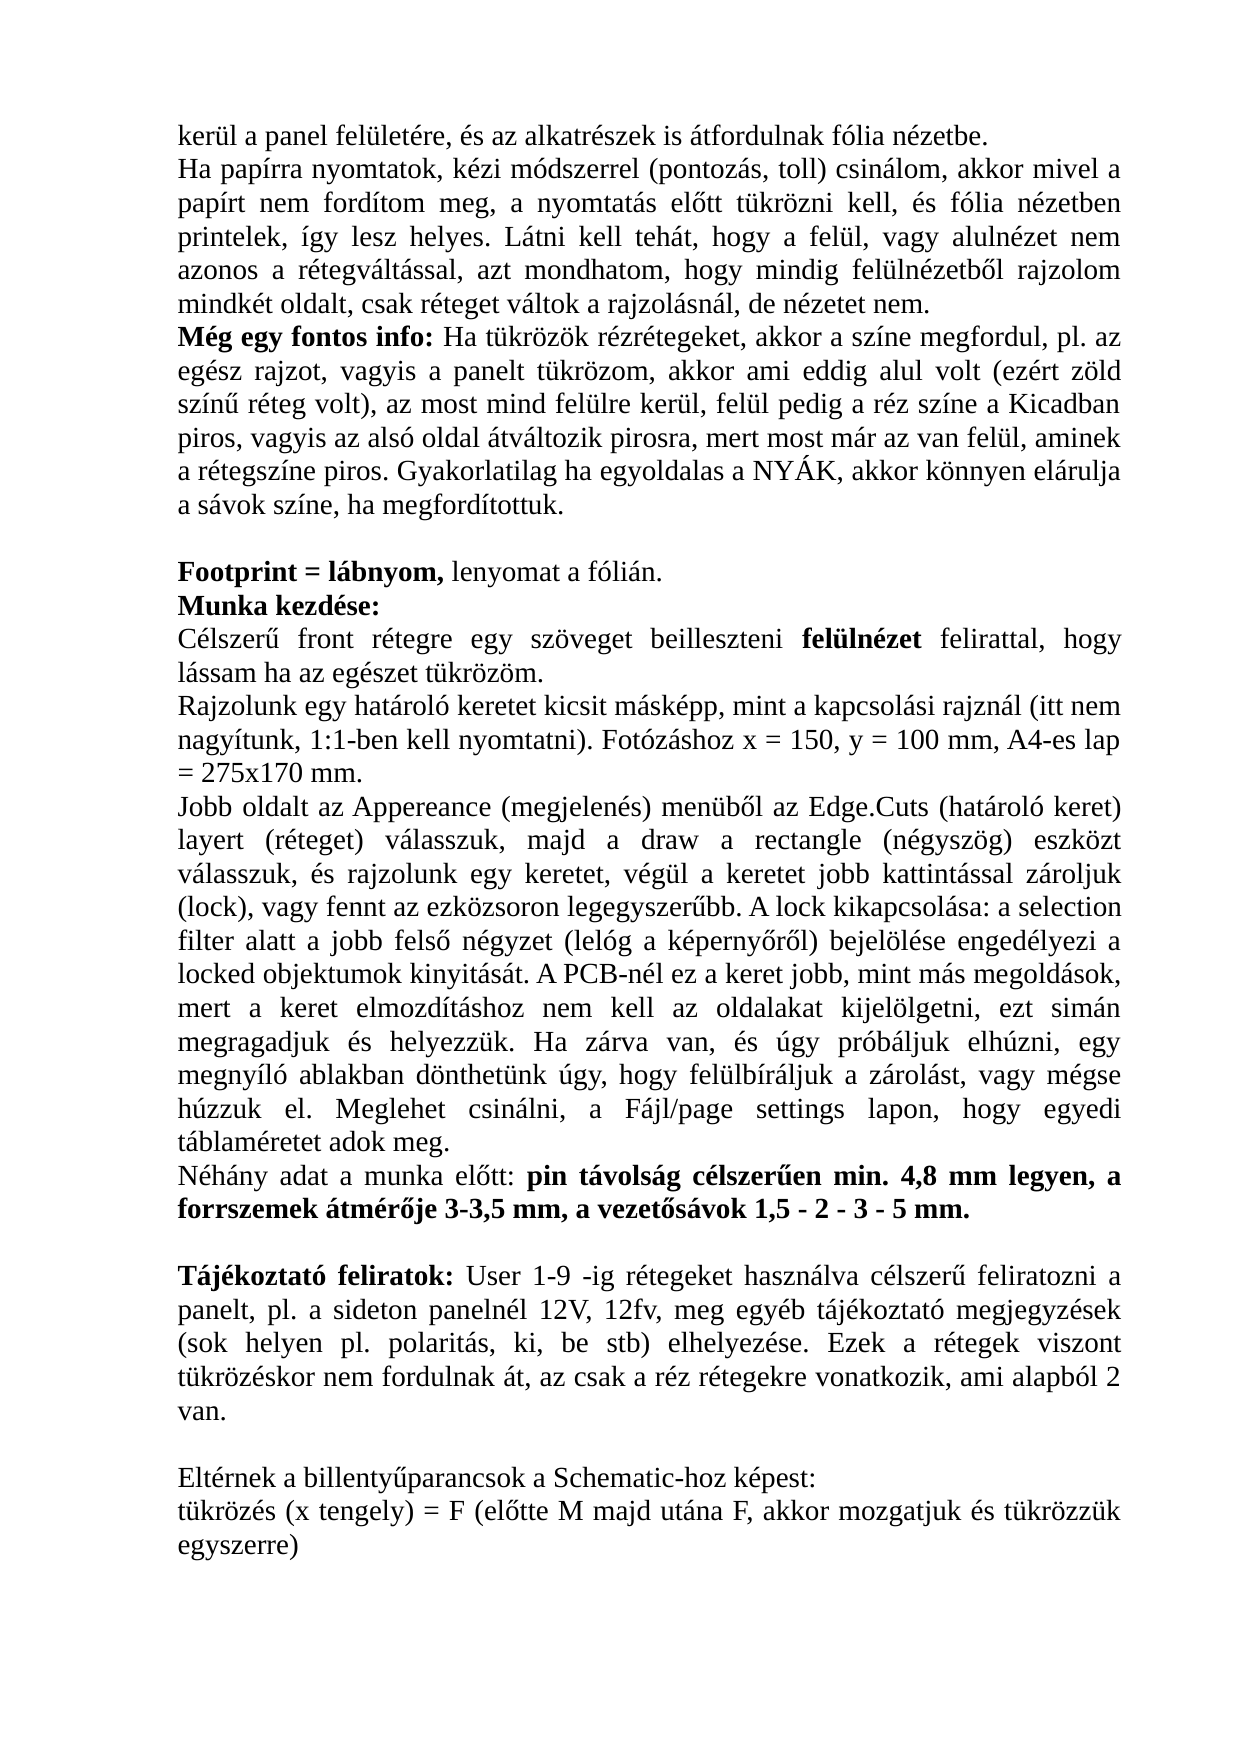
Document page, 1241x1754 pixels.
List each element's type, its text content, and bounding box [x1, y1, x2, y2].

text Ha papírra nyomtatok, kézi módszerrel (pontozás, toll) csinálom, akkor mivel a papírt nem fordítom meg, a nyomtatás előtt tükrözni kell, és fólia nézetben printelek, így lesz helyes. Látni kell tehát, hogy a felül, vagy alulnézet nem azonos a rétegváltással, azt mondhatom, hogy mindig felülnézetből rajzolom mindkét oldalt, csak réteget váltok a rajzolásnál, de nézetet nem. [177, 152, 1122, 319]
text Munka kezdése: [177, 588, 1122, 621]
text Még egy fontos info: Ha tükrözök rézrétegeket, akkor a színe megfordul, pl. az egész rajzot, vagyis a panelt tükrözom, akkor ami eddig alul volt (ezért zöld színű réteg volt), az most mind felülre kerül, felül pedig a réz színe a Kicadban piros, vagyis az alsó oldal átváltozik pirosra, mert most már az van felül, aminek a rétegszíne piros. Gyakorlatilag ha egyoldalas a NYÁK, akkor könnyen elárulja a sávok színe, ha megfordítottuk. [177, 319, 1122, 521]
text tükrözés (x tengely) = F (előtte M majd utána F, akkor mozgatjuk és tükrözzük egyszerre) [177, 1493, 1122, 1560]
text Célszerű front rétegre egy szöveget beilleszteni felülnézet felirattal, hogy lássam ha az egészet tükrözöm. [177, 621, 1122, 688]
text Eltérnek a billentyűparancsok a Schematic-hoz képest: [177, 1460, 1122, 1493]
text Footprint = lábnyom, lenyomat a fólián. [177, 554, 1122, 588]
text kerül a panel felületére, és az alkatrészek is átfordulnak fólia nézetbe. [177, 118, 1122, 152]
text Néhány adat a munka előtt: pin távolság célszerűen min. 4,8 mm legyen, a forrszemek átmérője 3-3,5 mm, a vezetősávok 1,5 - 2 - 3 - 5 mm. [177, 1158, 1122, 1225]
text Jobb oldalt az Appereance (megjelenés) menüből az Edge.Cuts (határoló keret) layert (réteget) válasszuk, majd a draw a rectangle (négyszög) eszközt válasszuk, és rajzolunk egy keretet, végül a keretet jobb kattintással zároljuk (lock), vagy fennt az ezközsoron legegyszerűbb. A lock kikapcsolása: a selection filter alatt a jobb felső négyzet (lelóg a képernyőről) bejelölése engedélyezi a locked objektumok kinyitását. A PCB-nél ez a keret jobb, mint más megoldások, mert a keret elmozdításhoz nem kell az oldalakat kijelölgetni, ezt simán megragadjuk és helyezzük. Ha zárva van, és úgy próbáljuk elhúzni, egy megnyíló ablakban dönthetünk úgy, hogy felülbíráljuk a zárolást, vagy mégse húzzuk el. Meglehet csinálni, a Fájl/page settings lapon, hogy egyedi táblaméretet adok meg. [177, 789, 1122, 1158]
text Tájékoztató feliratok: User 1-9 -ig rétegeket használva célszerű feliratozni a panelt, pl. a sideton panelnél 12V, 12fv, meg egyéb tájékoztató megjegyzések (sok helyen pl. polaritás, ki, be stb) elhelyezése. Ezek a rétegek viszont tükrözéskor nem fordulnak át, az csak a réz rétegekre vonatkozik, ami alapból 2 van. [177, 1258, 1122, 1426]
text Rajzolunk egy határoló keretet kicsit másképp, mint a kapcsolási rajznál (itt nem nagyítunk, 1:1-ben kell nyomtatni). Fotózáshoz x = 150, y = 100 mm, A4-es lap = 275x170 mm. [177, 688, 1122, 789]
